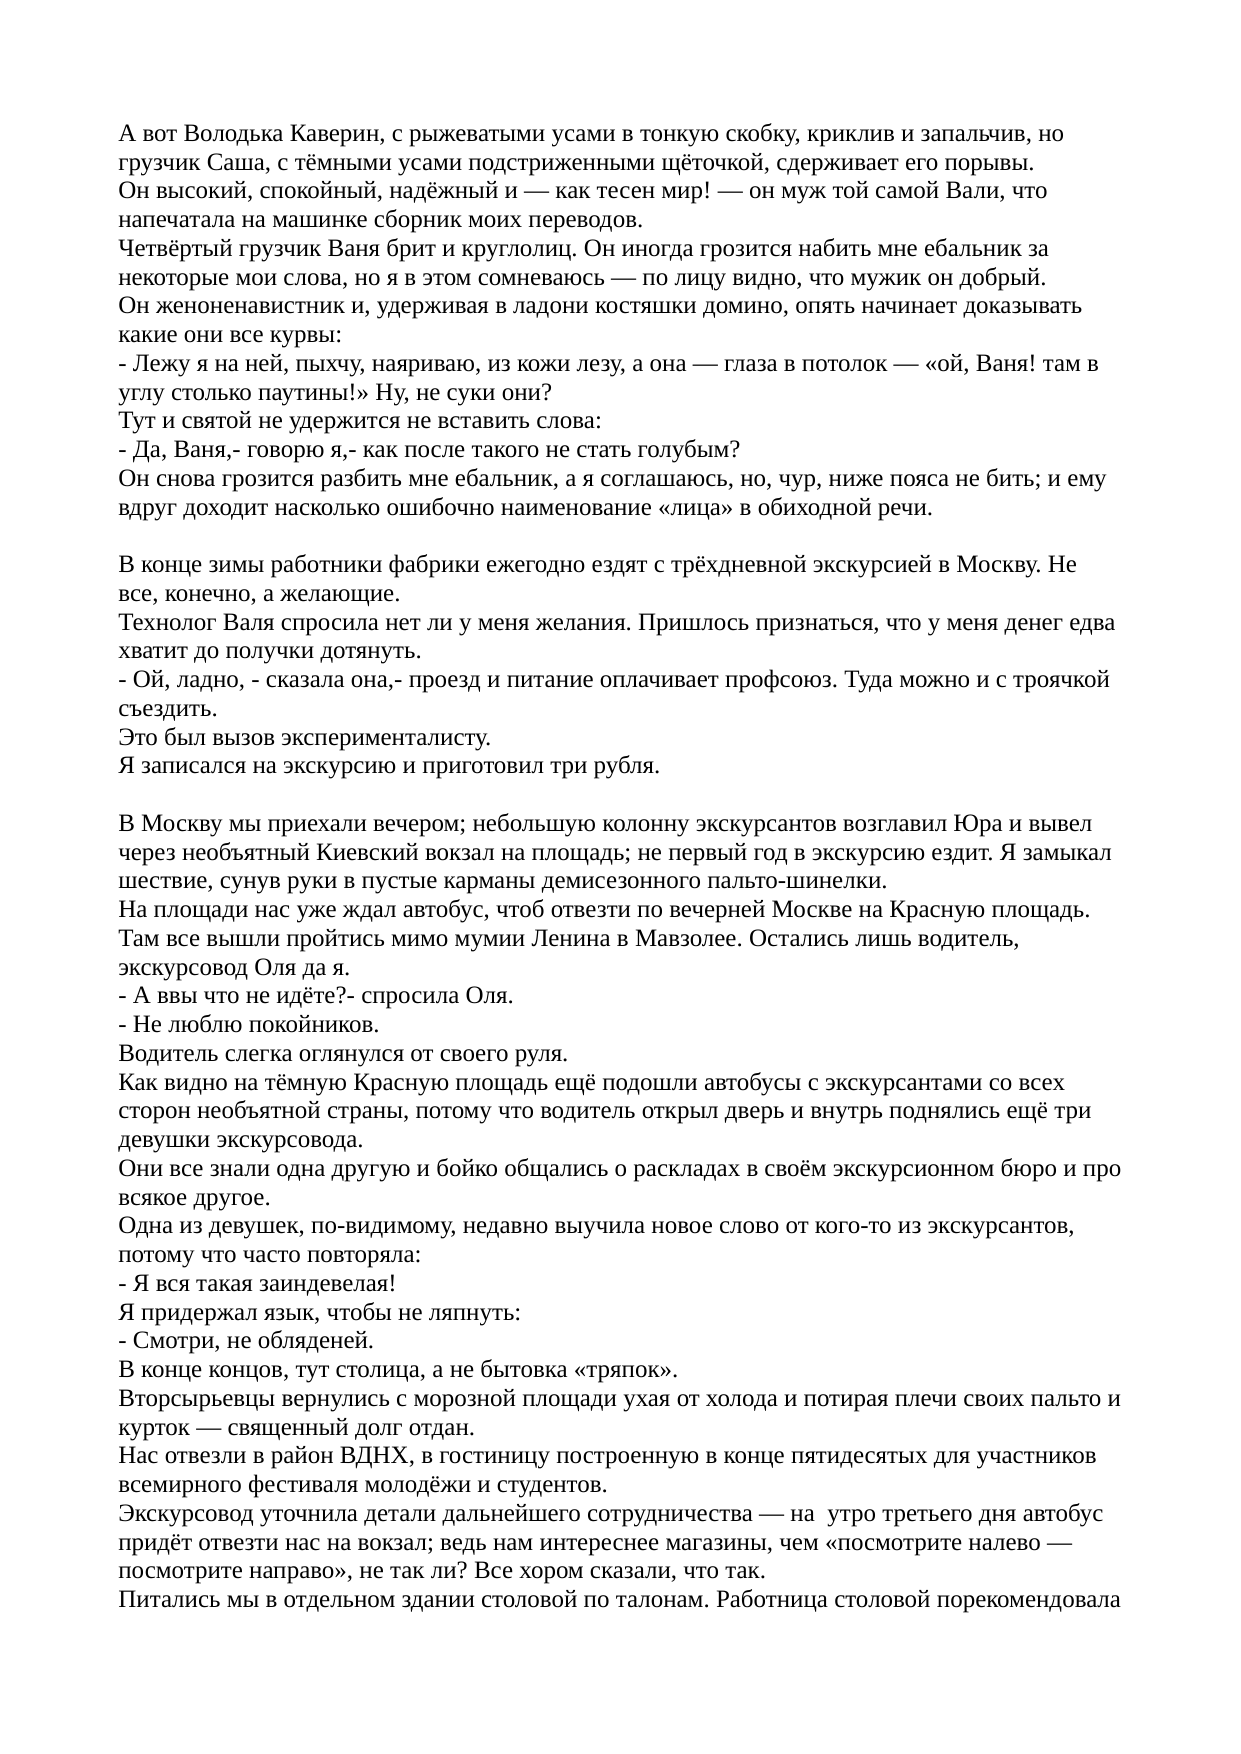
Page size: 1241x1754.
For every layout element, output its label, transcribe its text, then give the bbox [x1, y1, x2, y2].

text Это был вызов эксперименталисту. [118, 722, 1122, 751]
text В конце зимы работники фабрики ежегодно ездят с трёхдневной экскурсией в Москву. Не все, конечно, а желающие. [118, 549, 1122, 607]
text Водитель слегка оглянулся от своего руля. [118, 1038, 1122, 1067]
text Четвёртый грузчик Ваня брит и круглолиц. Он иногда грозится набить мне ебальник за некоторые мои слова, но я в этом сомневаюсь — по лицу видно, что мужик он добрый. [118, 233, 1122, 291]
text - Не люблю покойников. [118, 1009, 1122, 1038]
text - Ой, ладно, - сказала она,- проезд и питание оплачивает профсоюз. Туда можно и с троячкой съездить. [118, 664, 1122, 722]
text А вот Володька Каверин, с рыжеватыми усами в тонкую скобку, криклив и запальчив, но грузчик Саша, с тёмными усами подстриженными щёточкой, сдерживает его порывы. [118, 118, 1122, 176]
text Как видно на тёмную Красную площадь ещё подошли автобусы с экскурсантами со всех сторон необъятной страны, потому что водитель открыл дверь и внутрь поднялись ещё три девушки экскурсовода. [118, 1067, 1122, 1153]
text В Москву мы приехали вечером; небольшую колонну экскурсантов возглавил Юра и вывел через необъятный Киевский вокзал на площадь; не первый год в экскурсию ездит. Я замыкал шествие, сунув руки в пустые карманы демисезонного пальто-шинелки. [118, 808, 1122, 894]
text - Да, Ваня,- говорю я,- как после такого не стать голубым? [118, 434, 1122, 463]
text На площади нас уже ждал автобус, чтоб отвезти по вечерней Москве на Красную площадь. [118, 894, 1122, 923]
text Там все вышли пройтись мимо мумии Ленина в Мавзолее. Остались лишь водитель, экскурсовод Оля да я. [118, 923, 1122, 981]
text Вторсырьевцы вернулись с морозной площади ухая от холода и потирая плечи своих пальто и курток — священный долг отдан. [118, 1383, 1122, 1441]
text В конце концов, тут столица, а не бытовка «тряпок». [118, 1354, 1122, 1383]
text Питались мы в отдельном здании столовой по талонам. Работница столовой порекомендовала [118, 1584, 1122, 1613]
text Экскурсовод уточнила детали дальнейшего сотрудничества — на утро третьего дня автобус придёт отвезти нас на вокзал; ведь нам интереснее магазины, чем «посмотрите налево — посмотрите направо», не так ли? Все хором сказали, что так. [118, 1498, 1122, 1584]
text - Я вся такая заиндевелая! [118, 1268, 1122, 1297]
text Он женоненавистник и, удерживая в ладони костяшки домино, опять начинает доказывать какие они все курвы: [118, 291, 1122, 348]
text Они все знали одна другую и бойко общались о раскладах в своём экскурсионном бюро и про всякое другое. [118, 1153, 1122, 1211]
text - А ввы что не идёте?- спросила Оля. [118, 981, 1122, 1009]
text Он высокий, спокойный, надёжный и — как тесен мир! — он муж той самой Вали, что напечатала на машинке сборник моих переводов. [118, 176, 1122, 233]
text - Лежу я на ней, пыхчу, наяриваю, из кожи лезу, а она — глаза в потолок — «ой, Ваня! там в углу столько паутины!» Ну, не суки они? [118, 348, 1122, 406]
text Одна из девушек, по-видимому, недавно выучила новое слово от кого-то из экскурсантов, потому что часто повторяла: [118, 1211, 1122, 1268]
text - Смотри, не обляденей. [118, 1326, 1122, 1354]
text Я придержал язык, чтобы не ляпнуть: [118, 1297, 1122, 1326]
text Технолог Валя спросила нет ли у меня желания. Пришлось признаться, что у меня денег едва хватит до получки дотянуть. [118, 607, 1122, 664]
text Тут и святой не удержится не вставить слова: [118, 406, 1122, 434]
text Нас отвезли в район ВДНХ, в гостиницу построенную в конце пятидесятых для участников всемирного фестиваля молодёжи и студентов. [118, 1441, 1122, 1498]
text Он снова грозится разбить мне ебальник, а я соглашаюсь, но, чур, ниже пояса не бить; и ему вдруг доходит насколько ошибочно наименование «лица» в обиходной речи. [118, 463, 1122, 521]
text Я записался на экскурсию и приготовил три рубля. [118, 751, 1122, 779]
